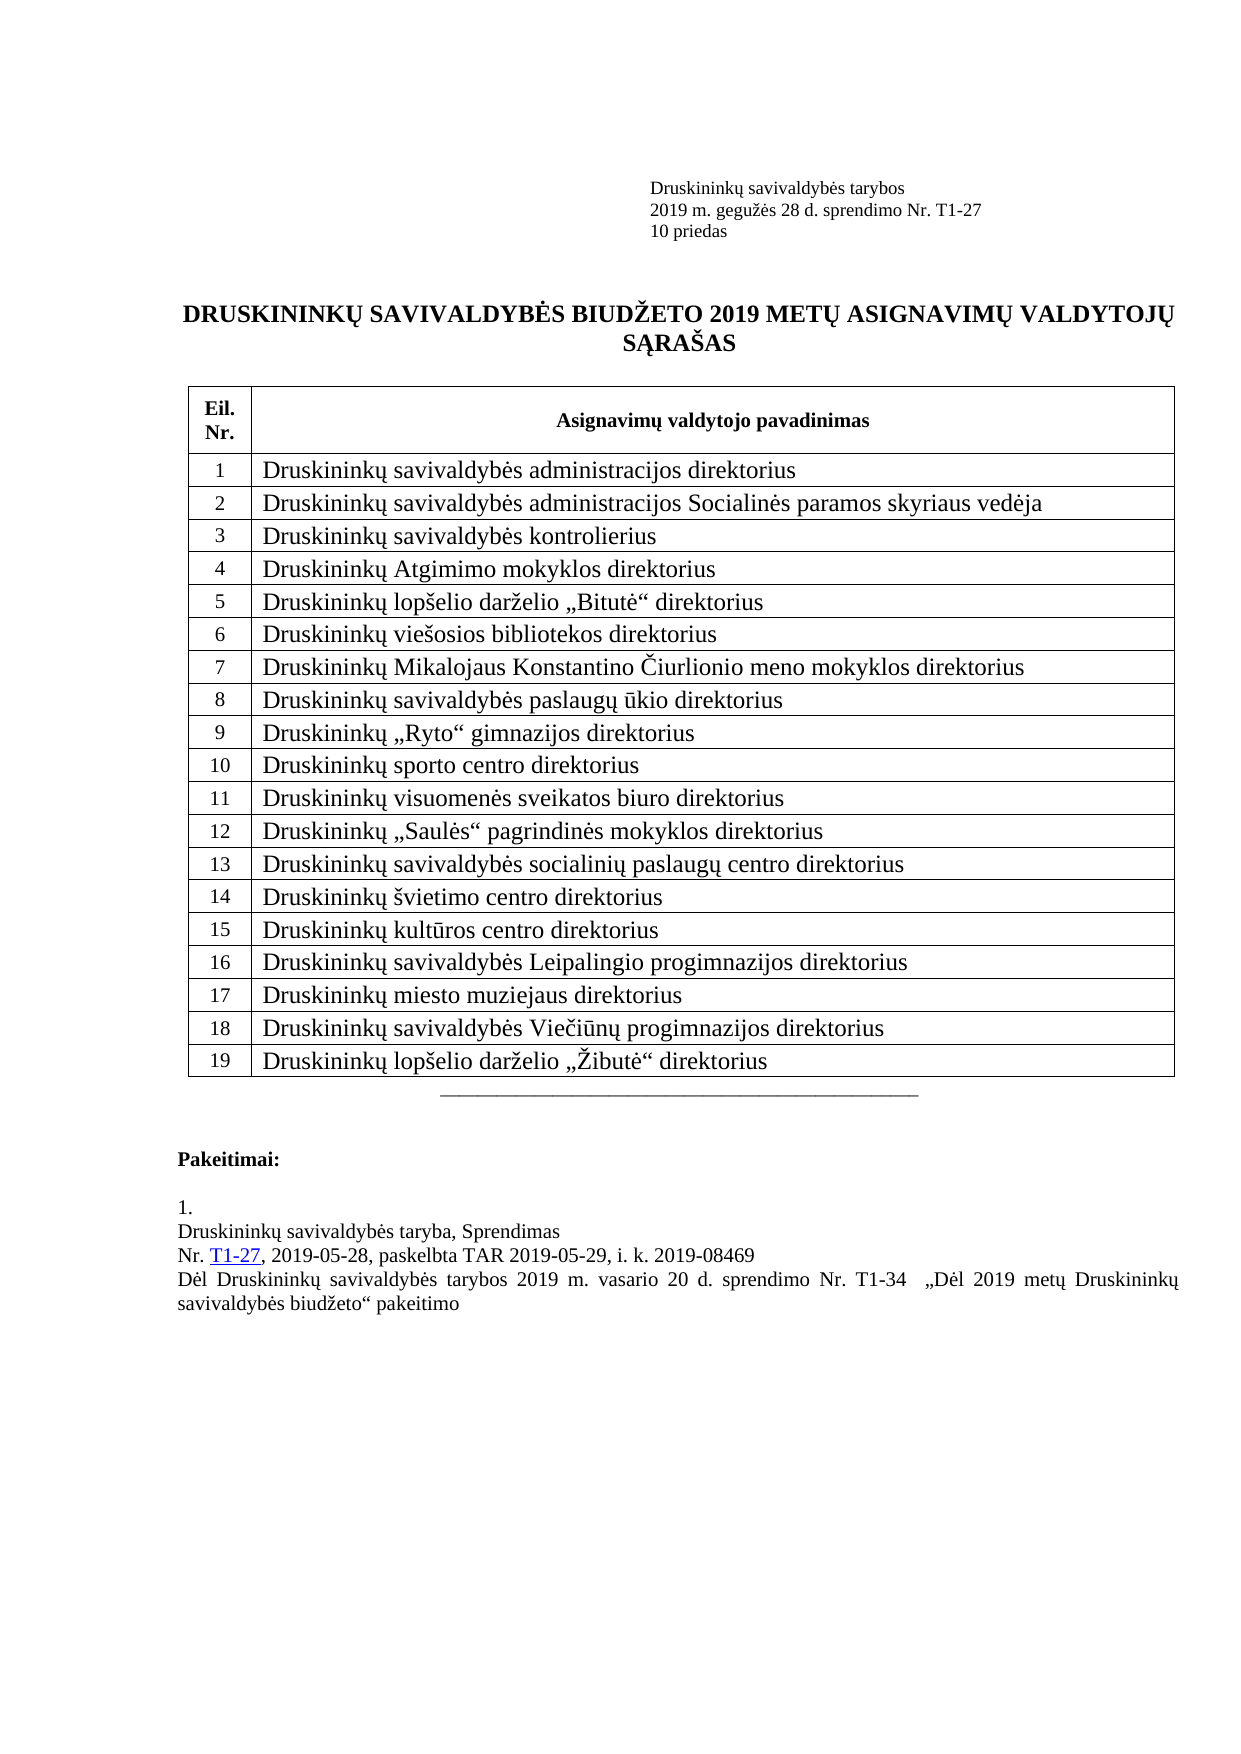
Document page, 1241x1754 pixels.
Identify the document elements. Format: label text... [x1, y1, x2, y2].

table_cell 9 [189, 716, 251, 748]
table_cell 12 [189, 815, 251, 847]
table_cell 16 [189, 946, 251, 978]
table_cell Druskininkų savivaldybės administracijos Socialinės paramos skyriaus vedėja [252, 487, 1174, 518]
text ___________________________________________________ [177, 1077, 1181, 1099]
table_cell 8 [189, 684, 251, 715]
table_cell 5 [189, 585, 251, 617]
table_cell Druskininkų visuomenės sveikatos biuro direktorius [252, 782, 1174, 814]
table_cell 7 [189, 651, 251, 682]
table_cell Druskininkų savivaldybės paslaugų ūkio direktorius [252, 684, 1174, 715]
table_cell 4 [189, 552, 251, 584]
text Druskininkų savivaldybės taryba, Sprendimas [177, 1219, 1181, 1243]
table_cell Druskininkų savivaldybės administracijos direktorius [252, 454, 1174, 486]
table_cell 2 [189, 487, 251, 518]
table_header Eil. Nr. [189, 387, 251, 453]
table_cell Druskininkų „Ryto“ gimnazijos direktorius [252, 716, 1174, 748]
table_header Asignavimų valdytojo pavadinimas [252, 387, 1174, 453]
text 2019 m. gegužės 28 d. sprendimo Nr. T1-27 [177, 199, 1181, 220]
table_cell Druskininkų lopšelio darželio „Žibutė“ direktorius [252, 1045, 1174, 1076]
table_cell 11 [189, 782, 251, 814]
table_cell 14 [189, 880, 251, 912]
table_cell Druskininkų švietimo centro direktorius [252, 880, 1174, 912]
table_cell Druskininkų savivaldybės socialinių paslaugų centro direktorius [252, 848, 1174, 879]
table_cell Druskininkų viešosios bibliotekos direktorius [252, 618, 1174, 650]
table_cell Druskininkų savivaldybės kontrolierius [252, 520, 1174, 551]
text Nr. T1-27, 2019-05-28, paskelbta TAR 2019-05-29, i. k. 2019-08469 [177, 1243, 1181, 1267]
table_cell Druskininkų kultūros centro direktorius [252, 913, 1174, 945]
text Druskininkų savivaldybės tarybos [177, 177, 1181, 199]
table_cell 18 [189, 1012, 251, 1043]
text 1. [177, 1195, 1181, 1219]
table_cell Druskininkų „Saulės“ pagrindinės mokyklos direktorius [252, 815, 1174, 847]
table_cell Druskininkų Mikalojaus Konstantino Čiurlionio meno mokyklos direktorius [252, 651, 1174, 682]
table_cell 10 [189, 749, 251, 781]
table_cell 13 [189, 848, 251, 879]
table_cell 15 [189, 913, 251, 945]
table_cell 6 [189, 618, 251, 650]
table_cell 1 [189, 454, 251, 486]
text DRUSKININKŲ SAVIVALDYBĖS BIUDŽETO 2019 METŲ ASIGNAVIMŲ VALDYTOJŲ SĄRAŠAS [177, 299, 1181, 357]
table_cell Druskininkų miesto muziejaus direktorius [252, 979, 1174, 1011]
table_cell 17 [189, 979, 251, 1011]
table_cell Druskininkų savivaldybės Leipalingio progimnazijos direktorius [252, 946, 1174, 978]
text Dėl Druskininkų savivaldybės tarybos 2019 m. vasario 20 d. sprendimo Nr. T1-34 „Dėl 2019 metų Druskininkų savivaldybės biudžeto“ pakeitimo [177, 1267, 1181, 1315]
table_cell Druskininkų Atgimimo mokyklos direktorius [252, 552, 1174, 584]
table_cell Druskininkų savivaldybės Viečiūnų progimnazijos direktorius [252, 1012, 1174, 1043]
table_cell 19 [189, 1045, 251, 1076]
table_cell 3 [189, 520, 251, 551]
text 10 priedas [177, 220, 1181, 242]
table_cell Druskininkų sporto centro direktorius [252, 749, 1174, 781]
text Pakeitimai: [177, 1147, 1181, 1171]
table_cell Druskininkų lopšelio darželio „Bitutė“ direktorius [252, 585, 1174, 617]
